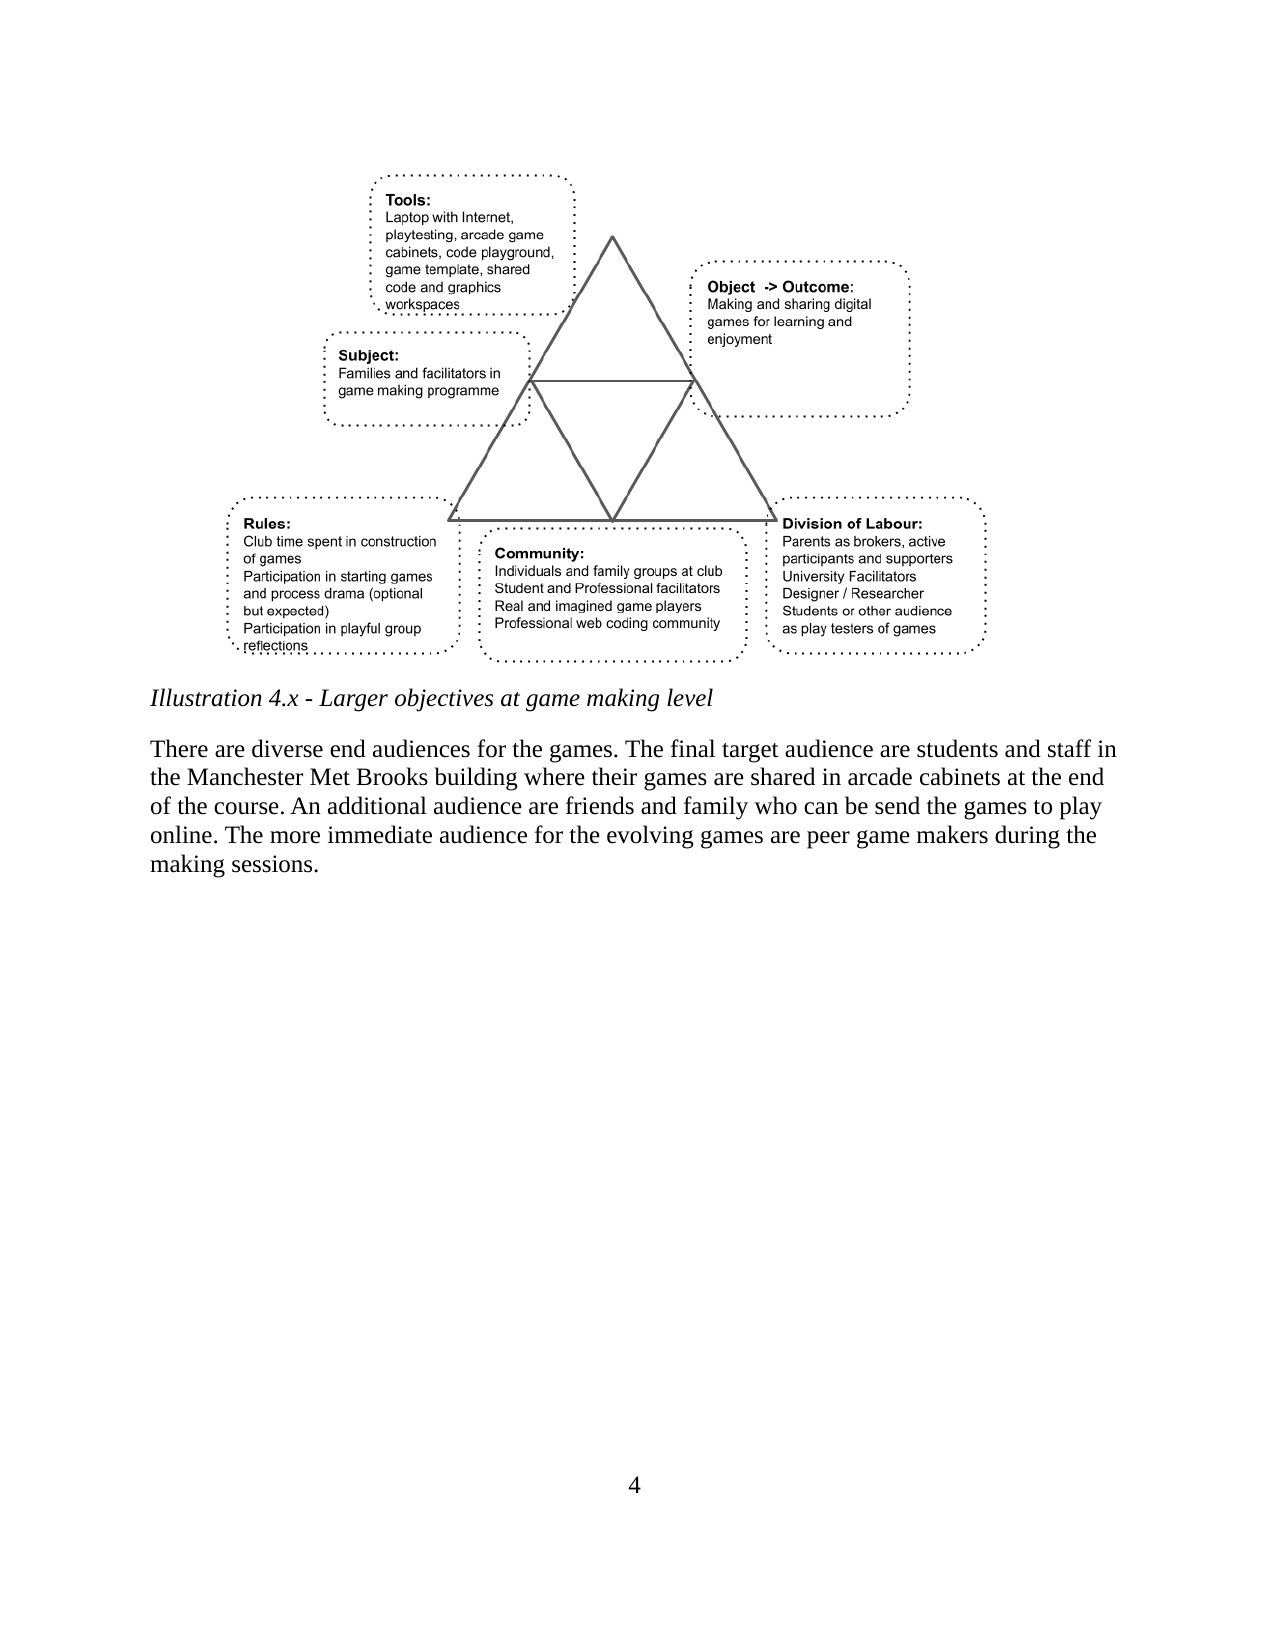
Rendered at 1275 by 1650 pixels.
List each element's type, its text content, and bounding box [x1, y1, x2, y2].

picture [150, 150, 1077, 671]
text Illustration 4.x - Larger objectives at game making level [150, 683, 1125, 712]
text There are diverse end audiences for the games. The final target audience are students and staff in the Manchester Met Brooks building where their games are shared in arcade cabinets at the end of the course. An additional audience are friends and family who can be send the games to play online. The more immediate audience for the evolving games are peer game makers during the making sessions. [150, 734, 1125, 877]
